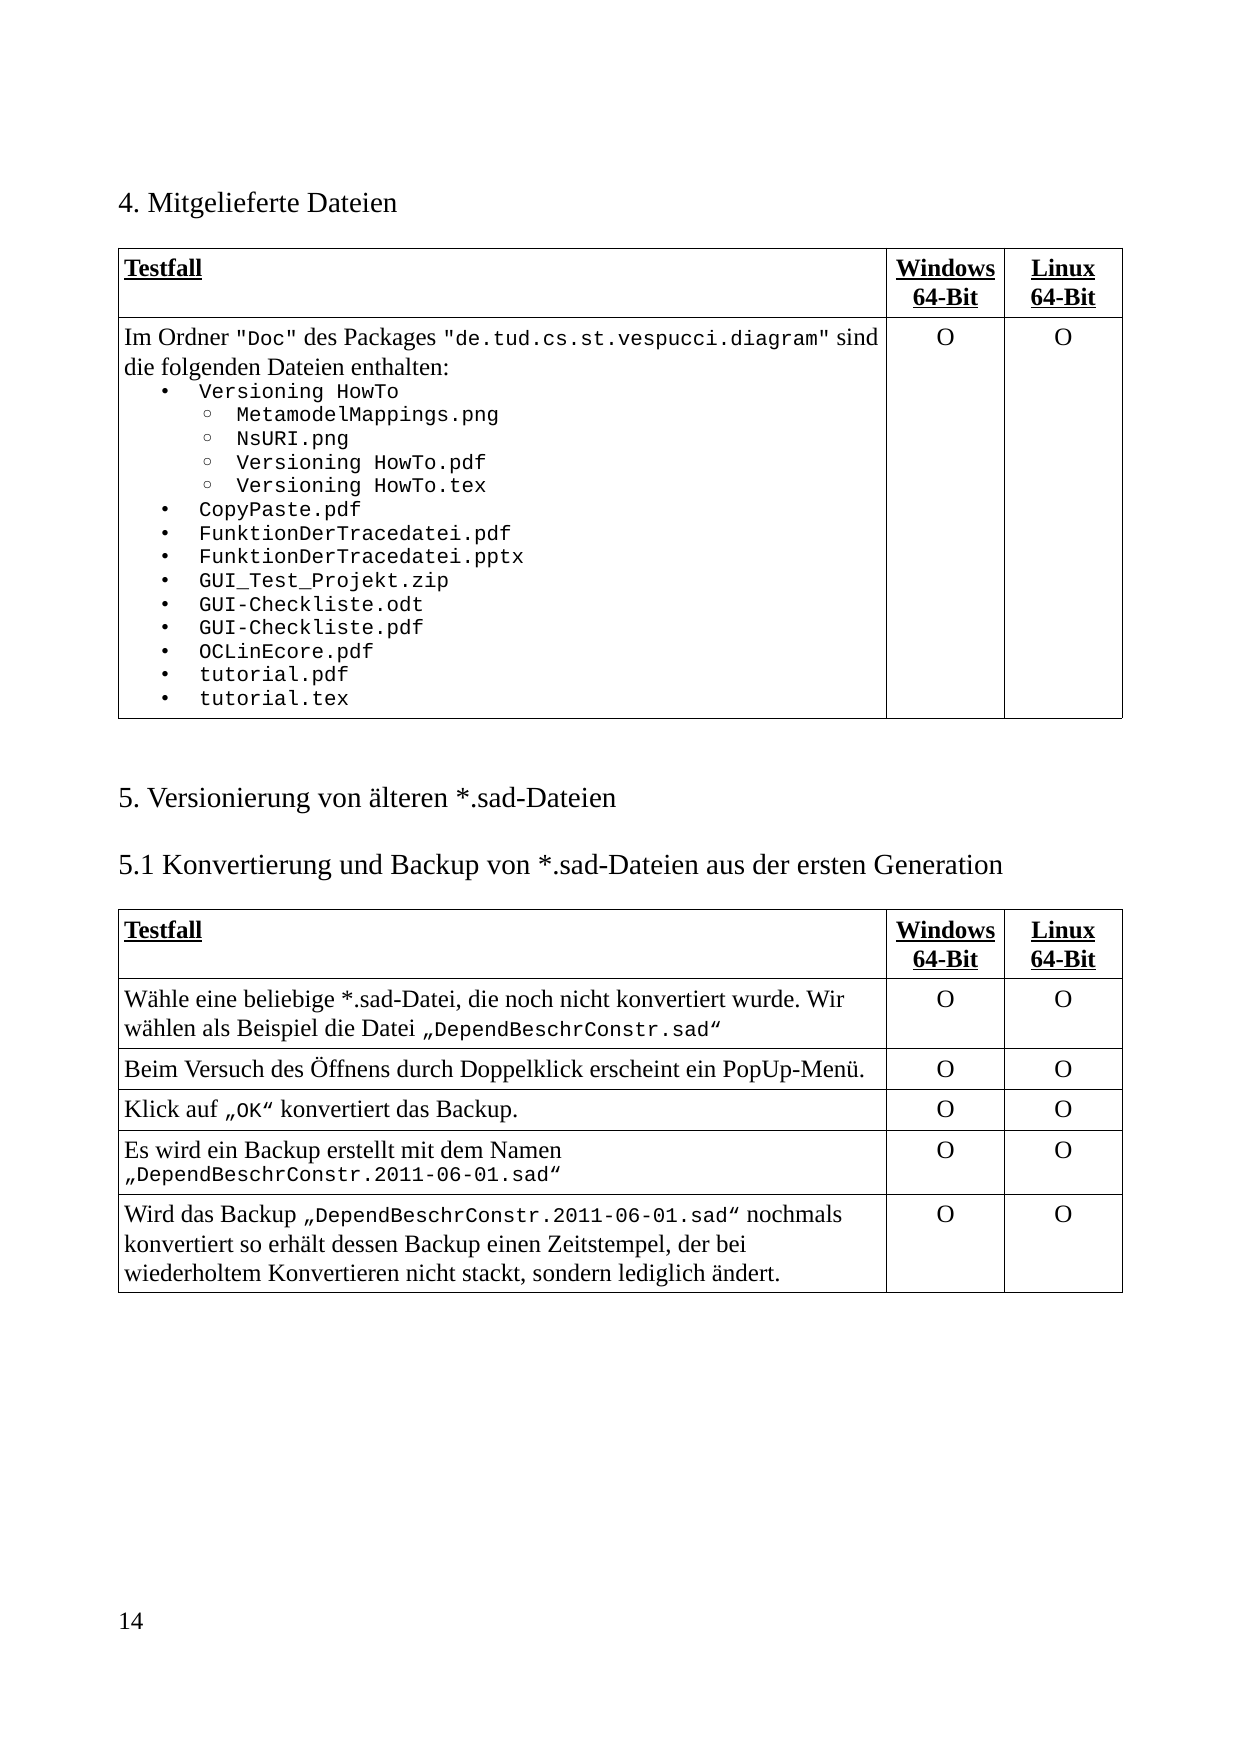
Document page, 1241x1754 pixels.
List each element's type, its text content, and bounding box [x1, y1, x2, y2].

table_header Linux 64-Bit [1005, 910, 1122, 978]
table_cell O [887, 1195, 1004, 1292]
table_cell O [1005, 1131, 1122, 1194]
table_cell O [1005, 1195, 1122, 1292]
table_cell Klick auf „OK“ konvertiert das Backup. [119, 1090, 886, 1130]
table_cell O [1005, 318, 1122, 717]
text 5.1 Konvertierung und Backup von *.sad-Dateien aus der ersten Generation [118, 847, 1122, 881]
table_cell O [1005, 979, 1122, 1048]
table_cell O [887, 1049, 1004, 1088]
table_header Testfall [119, 249, 886, 317]
table_cell Wird das Backup „DependBeschrConstr.2011-06-01.sad“ nochmals konvertiert so erhält dessen Backup einen Zeitstempel, der bei wiederholtem Konvertieren nicht stackt, sondern lediglich ändert. [119, 1195, 886, 1292]
table_cell Im Ordner "Doc" des Packages "de.tud.cs.st.vespucci.diagram" sind die folgenden Dateien enthalten: Versioning HowTo MetamodelMappings.png NsURI.png Versioning HowTo.pdf Versioning HowTo.tex CopyPaste.pdf FunktionDerTracedatei.pdf FunktionDerTracedatei.pptx GUI_Test_Projekt.zip GUI-Checkliste.odt GUI-Checkliste.pdf OCLinEcore.pdf tutorial.pdf tutorial.tex [119, 318, 886, 717]
table_cell O [887, 1090, 1004, 1130]
text 5. Versionierung von älteren *.sad-Dateien [118, 780, 1122, 813]
table_cell Es wird ein Backup erstellt mit dem Namen „DependBeschrConstr.2011-06-01.sad“ [119, 1131, 886, 1194]
table_cell O [887, 1131, 1004, 1194]
table_cell O [1005, 1090, 1122, 1130]
table_header Windows 64-Bit [887, 249, 1004, 317]
table_header Testfall [119, 910, 886, 978]
table_cell O [1005, 1049, 1122, 1088]
table_header Linux 64-Bit [1005, 249, 1122, 317]
text 4. Mitgelieferte Dateien [118, 185, 1122, 219]
table_cell Wähle eine beliebige *.sad-Datei, die noch nicht konvertiert wurde. Wir wählen als Beispiel die Datei „DependBeschrConstr.sad“ [119, 979, 886, 1048]
table_cell O [887, 979, 1004, 1048]
table_cell O [887, 318, 1004, 717]
table_header Windows 64-Bit [887, 910, 1004, 978]
table_cell Beim Versuch des Öffnens durch Doppelklick erscheint ein PopUp-Menü. [119, 1049, 886, 1088]
